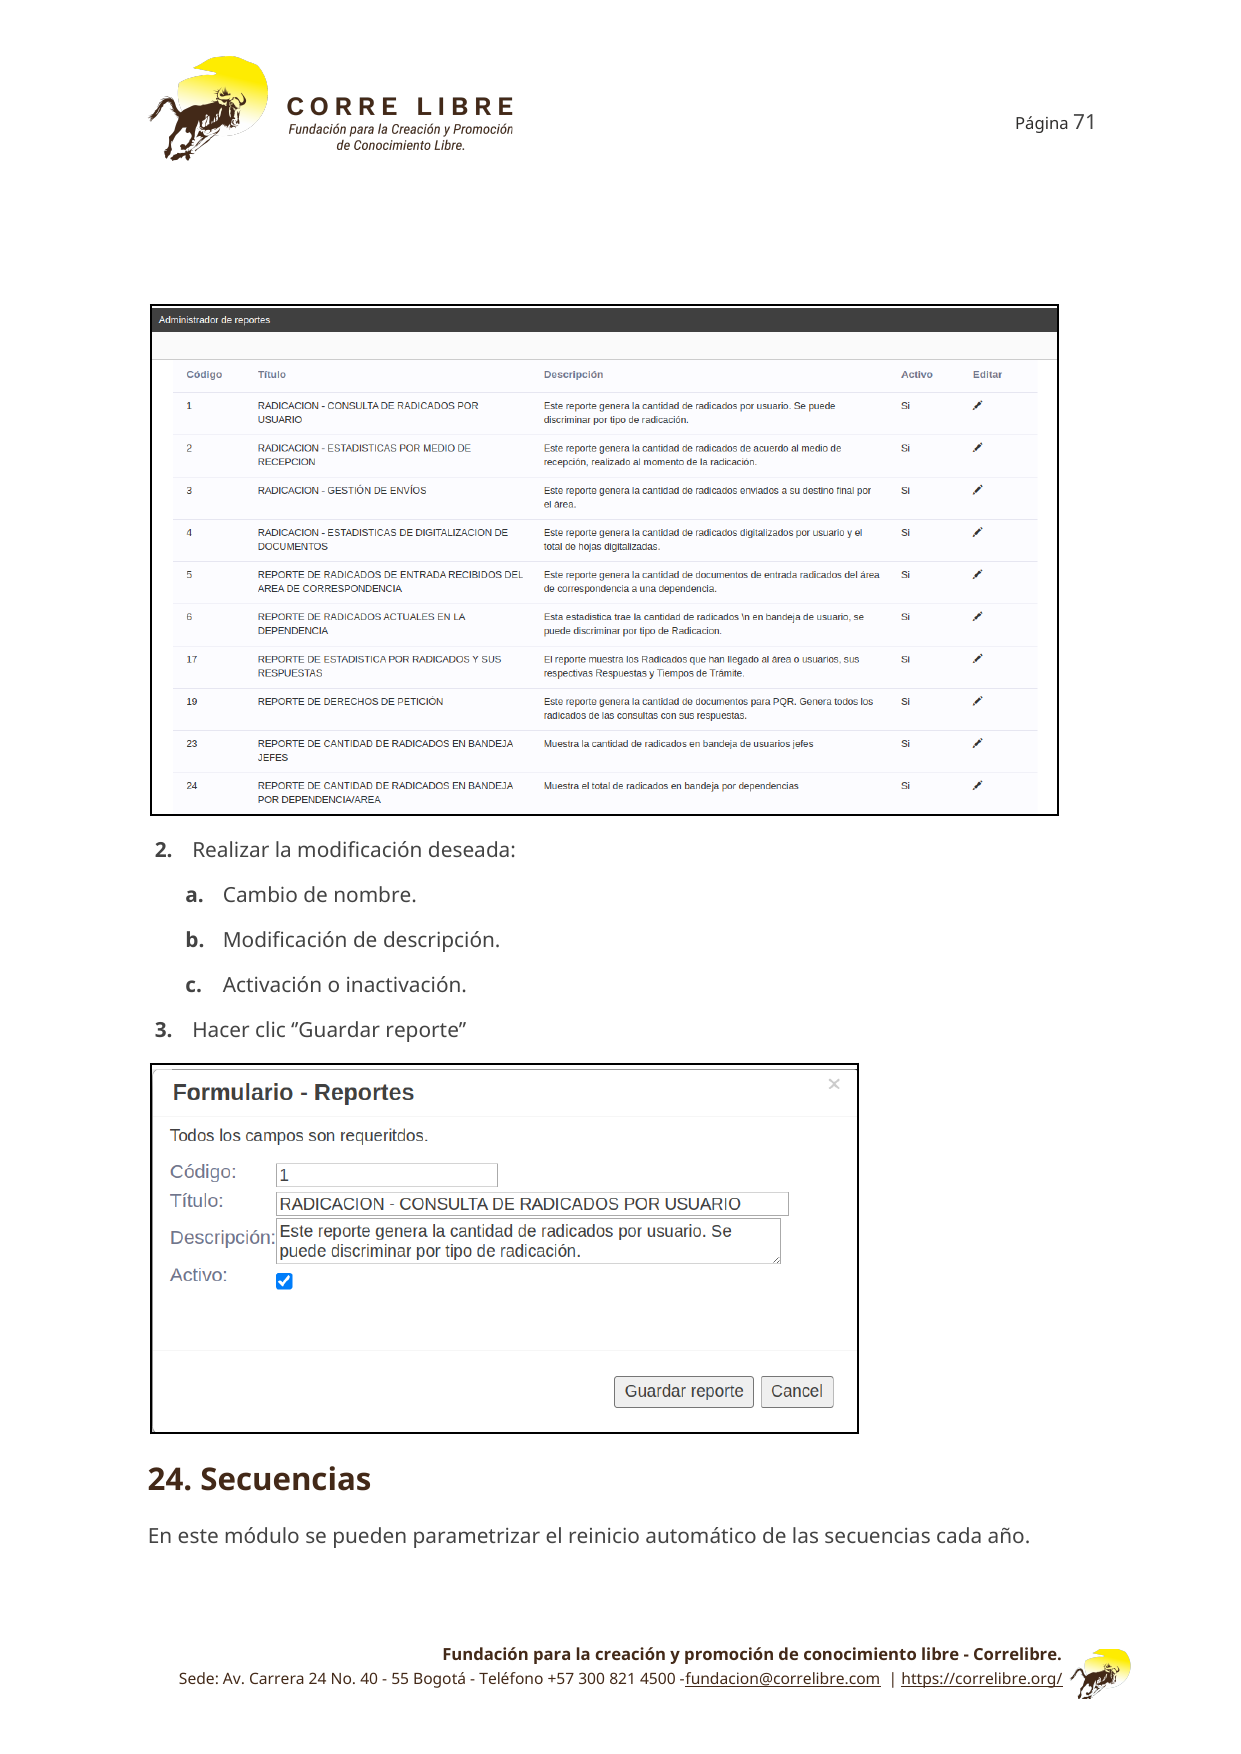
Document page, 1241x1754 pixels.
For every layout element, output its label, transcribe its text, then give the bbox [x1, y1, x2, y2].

picture [152, 1065, 857, 1432]
list Cambio de nombre. [185, 880, 1093, 908]
picture [147, 56, 513, 161]
picture [152, 306, 1057, 814]
list Modificación de descripción. [185, 925, 1093, 954]
list Activación o inactivación. [185, 970, 1093, 999]
subtitle 24. Secuencias [147, 1457, 1093, 1500]
text En este módulo se pueden parametrizar el reinicio automático de las secuencias cada año. [148, 1521, 1093, 1549]
list Realizar la modificación deseada: [154, 835, 1093, 863]
list Hacer clic ‘’Guardar reporte’’ [154, 1015, 1093, 1044]
picture [1069, 1649, 1134, 1699]
